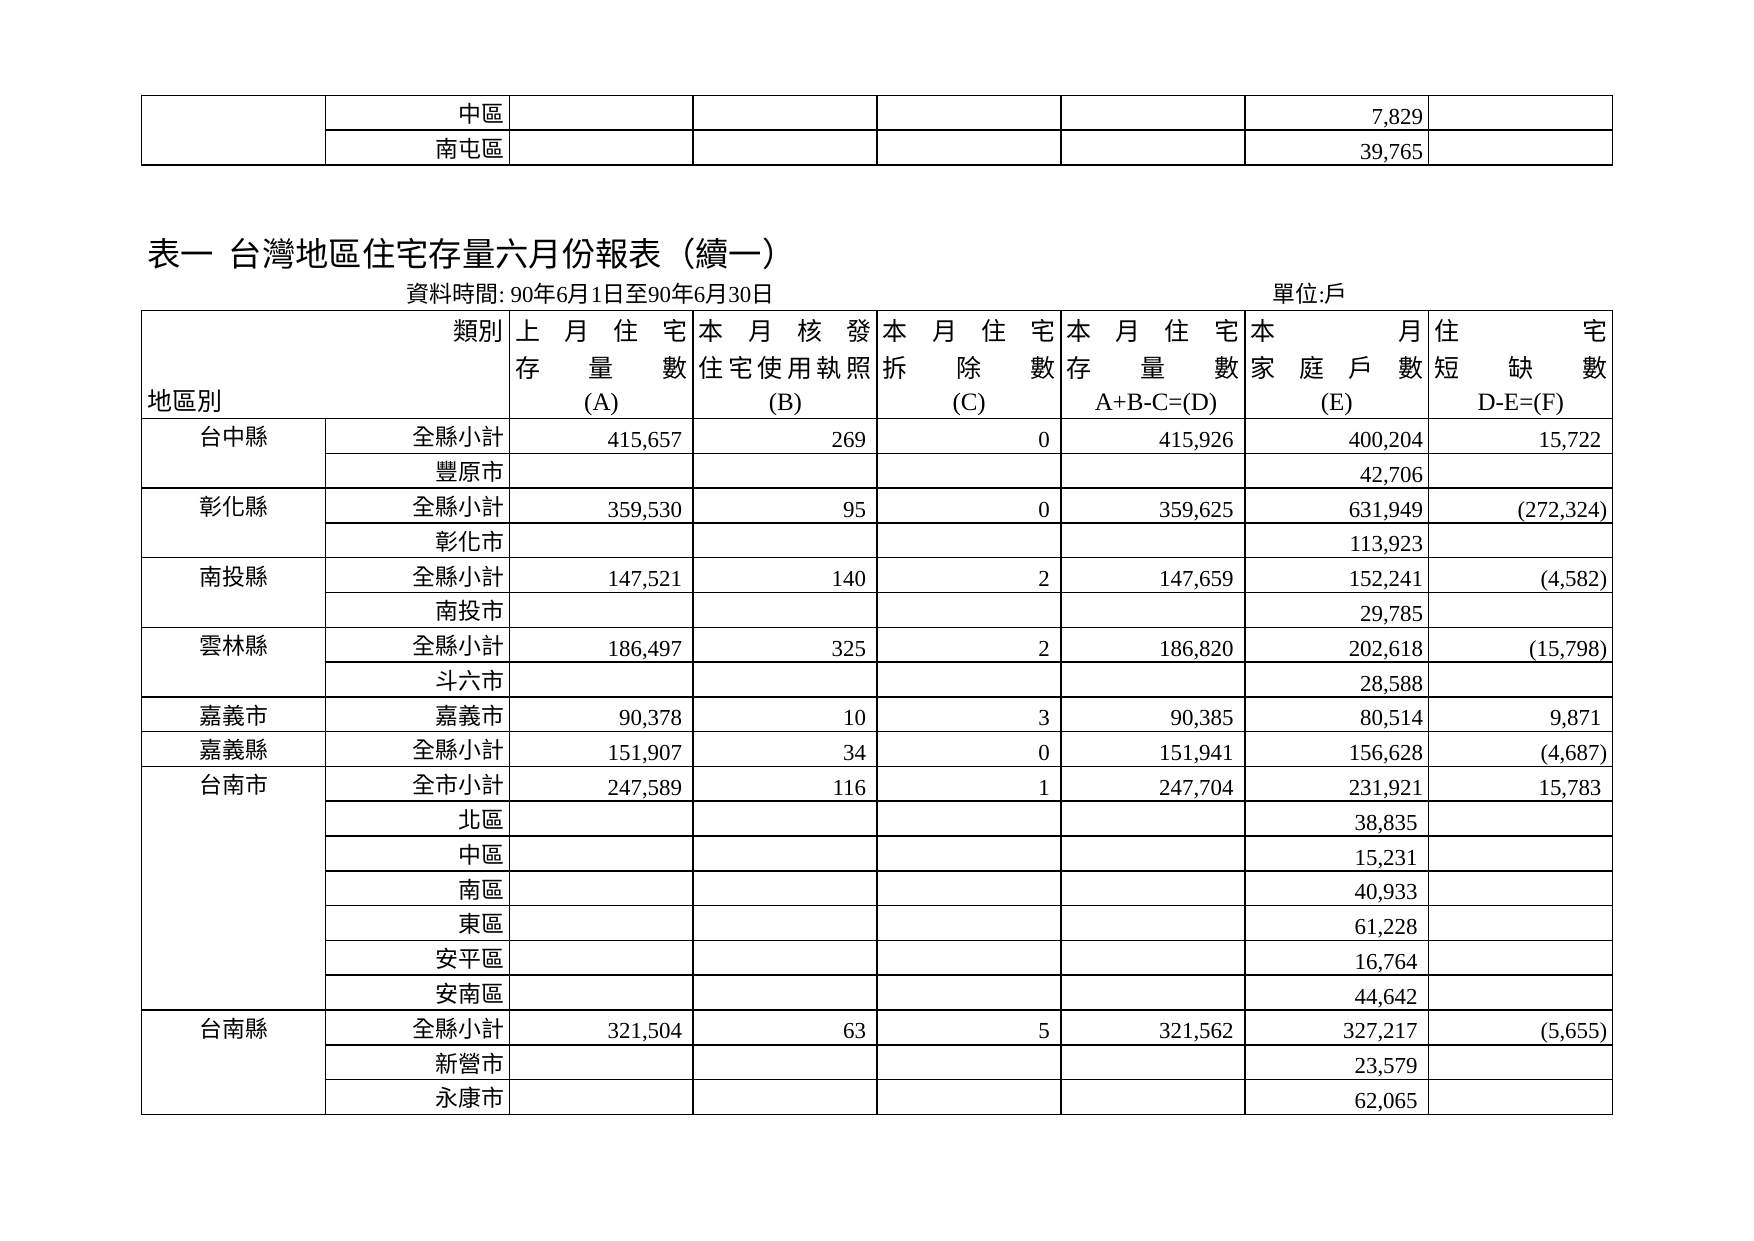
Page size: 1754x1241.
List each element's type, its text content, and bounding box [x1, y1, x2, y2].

table_cell 359,530 [510, 489, 692, 522]
table_cell 拆除數 [878, 348, 1060, 385]
table_cell 269 [694, 419, 876, 452]
table_cell 415,926 [1062, 419, 1244, 452]
table_cell [878, 524, 1060, 557]
table_cell 1 [878, 767, 1060, 800]
table_cell 全縣小計 [326, 489, 509, 522]
table_cell [1429, 837, 1612, 870]
table_cell 2 [878, 558, 1060, 592]
table_cell [1429, 872, 1612, 905]
table_cell 231,921 [1246, 767, 1428, 800]
table_cell [877, 197, 1061, 228]
table_cell [694, 593, 876, 626]
table_cell 7,829 [1246, 96, 1428, 129]
table_cell [1062, 524, 1244, 557]
table_cell [1429, 96, 1612, 129]
table_cell 42,706 [1246, 454, 1428, 487]
table_cell 186,497 [510, 628, 692, 661]
table_cell [510, 976, 692, 1009]
table_cell 9,871 [1429, 698, 1612, 731]
table_cell 147,521 [510, 558, 692, 592]
table_cell 類別 地區別 [142, 311, 509, 418]
table_cell 東區 [326, 906, 509, 939]
table_cell [1062, 131, 1244, 164]
table_cell 400,204 [1246, 419, 1428, 452]
table_cell 本月住宅 [1062, 311, 1244, 347]
table_cell 62,065 [1246, 1080, 1428, 1113]
table_cell [510, 837, 692, 870]
table_cell [510, 454, 692, 487]
table_cell [1245, 197, 1428, 228]
table_cell [510, 131, 692, 164]
table_cell 186,820 [1062, 628, 1244, 661]
table_cell [1429, 1080, 1612, 1113]
table_cell [1429, 454, 1612, 487]
table_cell 38,835 [1246, 802, 1428, 835]
table_cell 南區 [326, 872, 509, 905]
table_cell 247,589 [510, 767, 692, 800]
table_cell 90,385 [1062, 698, 1244, 731]
table_cell [1429, 941, 1612, 974]
table_cell 34 [694, 732, 876, 766]
table_cell [878, 1080, 1060, 1113]
table_cell [1062, 802, 1244, 835]
table_cell [325, 197, 509, 228]
table_cell [1062, 837, 1244, 870]
table_cell [510, 872, 692, 905]
table_cell (4,582) [1429, 558, 1612, 592]
table_cell 61,228 [1246, 906, 1428, 939]
table_cell 40,933 [1246, 872, 1428, 905]
table_cell [1429, 166, 1613, 197]
table_cell [1062, 976, 1244, 1009]
table_cell 0 [878, 732, 1060, 766]
table_cell 中區 [326, 96, 509, 129]
table_cell [878, 593, 1060, 626]
table_cell 28,588 [1246, 663, 1428, 696]
table_cell [693, 197, 877, 228]
table_cell 彰化市 [326, 524, 509, 557]
table_cell 短缺數 [1429, 348, 1612, 385]
table_cell 16,764 [1246, 941, 1428, 974]
table_cell [1062, 941, 1244, 974]
table_cell [1429, 524, 1612, 557]
table_cell 152,241 [1246, 558, 1428, 592]
table_cell [1062, 1046, 1244, 1079]
table_cell 147,659 [1062, 558, 1244, 592]
table_cell 南投縣 [142, 558, 325, 626]
table_cell 本月住宅 [878, 311, 1060, 347]
table_cell 住宅使用執照 [694, 348, 876, 385]
table_cell 140 [694, 558, 876, 592]
table_cell [878, 906, 1060, 939]
table_cell [1429, 906, 1612, 939]
table_cell 安平區 [326, 941, 509, 974]
table_cell [878, 802, 1060, 835]
table_cell [325, 166, 509, 197]
table_cell [1061, 197, 1245, 228]
table_cell 表一 台灣地區住宅存量六月份報表（續一） [142, 228, 1613, 276]
table_cell 0 [878, 489, 1060, 522]
table_cell [1062, 906, 1244, 939]
table_cell [1429, 593, 1612, 626]
table_cell 327,217 [1246, 1011, 1428, 1044]
table_cell [1062, 96, 1244, 129]
table_cell 資料時間: 90年6月1日至90年6月30日 單位:戶 [142, 276, 1613, 309]
table_cell 3 [878, 698, 1060, 731]
table_cell [694, 1046, 876, 1079]
table_cell 325 [694, 628, 876, 661]
table_cell [510, 524, 692, 557]
table_cell (272,324) [1429, 489, 1612, 522]
table_cell [694, 976, 876, 1009]
table_cell [694, 454, 876, 487]
table_cell [694, 1080, 876, 1113]
table_cell [878, 96, 1060, 129]
table_cell 台中縣 [142, 419, 325, 487]
table_cell (C) [878, 385, 1060, 418]
table_cell 本月核發 [694, 311, 876, 347]
table_cell [878, 976, 1060, 1009]
table_cell (5,655) [1429, 1011, 1612, 1044]
table_cell 彰化縣 [142, 489, 325, 557]
table_cell [509, 166, 693, 197]
table_cell [1062, 593, 1244, 626]
table_cell [510, 802, 692, 835]
table_cell 321,562 [1062, 1011, 1244, 1044]
table_cell 39,765 [1246, 131, 1428, 164]
table_cell [694, 96, 876, 129]
table_cell [510, 906, 692, 939]
table_cell 安南區 [326, 976, 509, 1009]
table_cell [694, 524, 876, 557]
table_cell [878, 663, 1060, 696]
table_cell [510, 1080, 692, 1113]
table_cell 嘉義市 [326, 698, 509, 731]
table_cell 321,504 [510, 1011, 692, 1044]
table_cell 存量數 [510, 348, 692, 385]
table_cell 家庭戶數 [1246, 348, 1428, 385]
table_cell 90,378 [510, 698, 692, 731]
table_cell [142, 96, 325, 164]
table_cell [1061, 166, 1245, 197]
table_cell 嘉義縣 [142, 732, 325, 766]
table_cell 156,628 [1246, 732, 1428, 766]
table_cell 住宅 [1429, 311, 1612, 347]
table_cell 全縣小計 [326, 1011, 509, 1044]
table_cell [142, 197, 325, 228]
table_cell [1062, 663, 1244, 696]
table_cell 全縣小計 [326, 628, 509, 661]
table_cell 斗六市 [326, 663, 509, 696]
table_cell [1429, 1046, 1612, 1079]
table_cell 247,704 [1062, 767, 1244, 800]
table_cell (A) [510, 385, 692, 418]
table_cell [694, 906, 876, 939]
table_cell 202,618 [1246, 628, 1428, 661]
table_cell [878, 872, 1060, 905]
table_cell [1062, 872, 1244, 905]
table_cell 23,579 [1246, 1046, 1428, 1079]
table_cell 631,949 [1246, 489, 1428, 522]
table_cell 15,783 [1429, 767, 1612, 800]
table_cell 15,231 [1246, 837, 1428, 870]
table_cell (B) [694, 385, 876, 418]
table_cell [510, 1046, 692, 1079]
table_cell [1429, 131, 1612, 164]
table_cell 存量數 [1062, 348, 1244, 385]
table_cell [694, 941, 876, 974]
table_cell [1062, 454, 1244, 487]
table_cell [1062, 1080, 1244, 1113]
table_cell [694, 872, 876, 905]
table_cell [510, 663, 692, 696]
table_cell 116 [694, 767, 876, 800]
table_cell [694, 663, 876, 696]
table_cell 南投市 [326, 593, 509, 626]
table_cell [877, 166, 1061, 197]
table_cell 151,941 [1062, 732, 1244, 766]
table_cell [1429, 802, 1612, 835]
table_cell 29,785 [1246, 593, 1428, 626]
table_cell 南屯區 [326, 131, 509, 164]
table_cell 北區 [326, 802, 509, 835]
table_cell 雲林縣 [142, 628, 325, 696]
table_cell [142, 166, 325, 197]
table_cell [1429, 976, 1612, 1009]
table_cell [510, 593, 692, 626]
table_cell 63 [694, 1011, 876, 1044]
table_cell [878, 1046, 1060, 1079]
table_cell 10 [694, 698, 876, 731]
table_cell 全縣小計 [326, 558, 509, 592]
table_cell [694, 131, 876, 164]
table_cell 359,625 [1062, 489, 1244, 522]
table_cell [878, 941, 1060, 974]
table_cell 415,657 [510, 419, 692, 452]
table_cell [510, 96, 692, 129]
table_cell [693, 166, 877, 197]
table_cell [694, 837, 876, 870]
table_cell 中區 [326, 837, 509, 870]
table_cell (4,687) [1429, 732, 1612, 766]
table_cell 全縣小計 [326, 732, 509, 766]
table_cell 44,642 [1246, 976, 1428, 1009]
table_cell [694, 802, 876, 835]
table_cell 95 [694, 489, 876, 522]
table_cell 151,907 [510, 732, 692, 766]
table_cell D-E=(F) [1429, 385, 1612, 418]
table_cell [1429, 663, 1612, 696]
table_cell [878, 454, 1060, 487]
table_cell 0 [878, 419, 1060, 452]
table_cell [510, 941, 692, 974]
table_cell 80,514 [1246, 698, 1428, 731]
table_cell 113,923 [1246, 524, 1428, 557]
table_cell 永康市 [326, 1080, 509, 1113]
table_cell (15,798) [1429, 628, 1612, 661]
table_cell 上月住宅 [510, 311, 692, 347]
table_cell 豐原市 [326, 454, 509, 487]
table_cell 全市小計 [326, 767, 509, 800]
table_cell 台南市 [142, 767, 325, 1009]
table_cell 15,722 [1429, 419, 1612, 452]
table_cell (E) [1246, 385, 1428, 418]
table_cell 5 [878, 1011, 1060, 1044]
table_cell 嘉義市 [142, 698, 325, 731]
table_cell A+B-C=(D) [1062, 385, 1244, 418]
table_cell [509, 197, 693, 228]
table_cell [1245, 166, 1428, 197]
table_cell [878, 837, 1060, 870]
table_cell 全縣小計 [326, 419, 509, 452]
table_cell 新營市 [326, 1046, 509, 1079]
table_cell [1429, 197, 1613, 228]
table_cell 本月 [1246, 311, 1428, 347]
table_cell [878, 131, 1060, 164]
table_cell 2 [878, 628, 1060, 661]
table_cell 台南縣 [142, 1011, 325, 1113]
